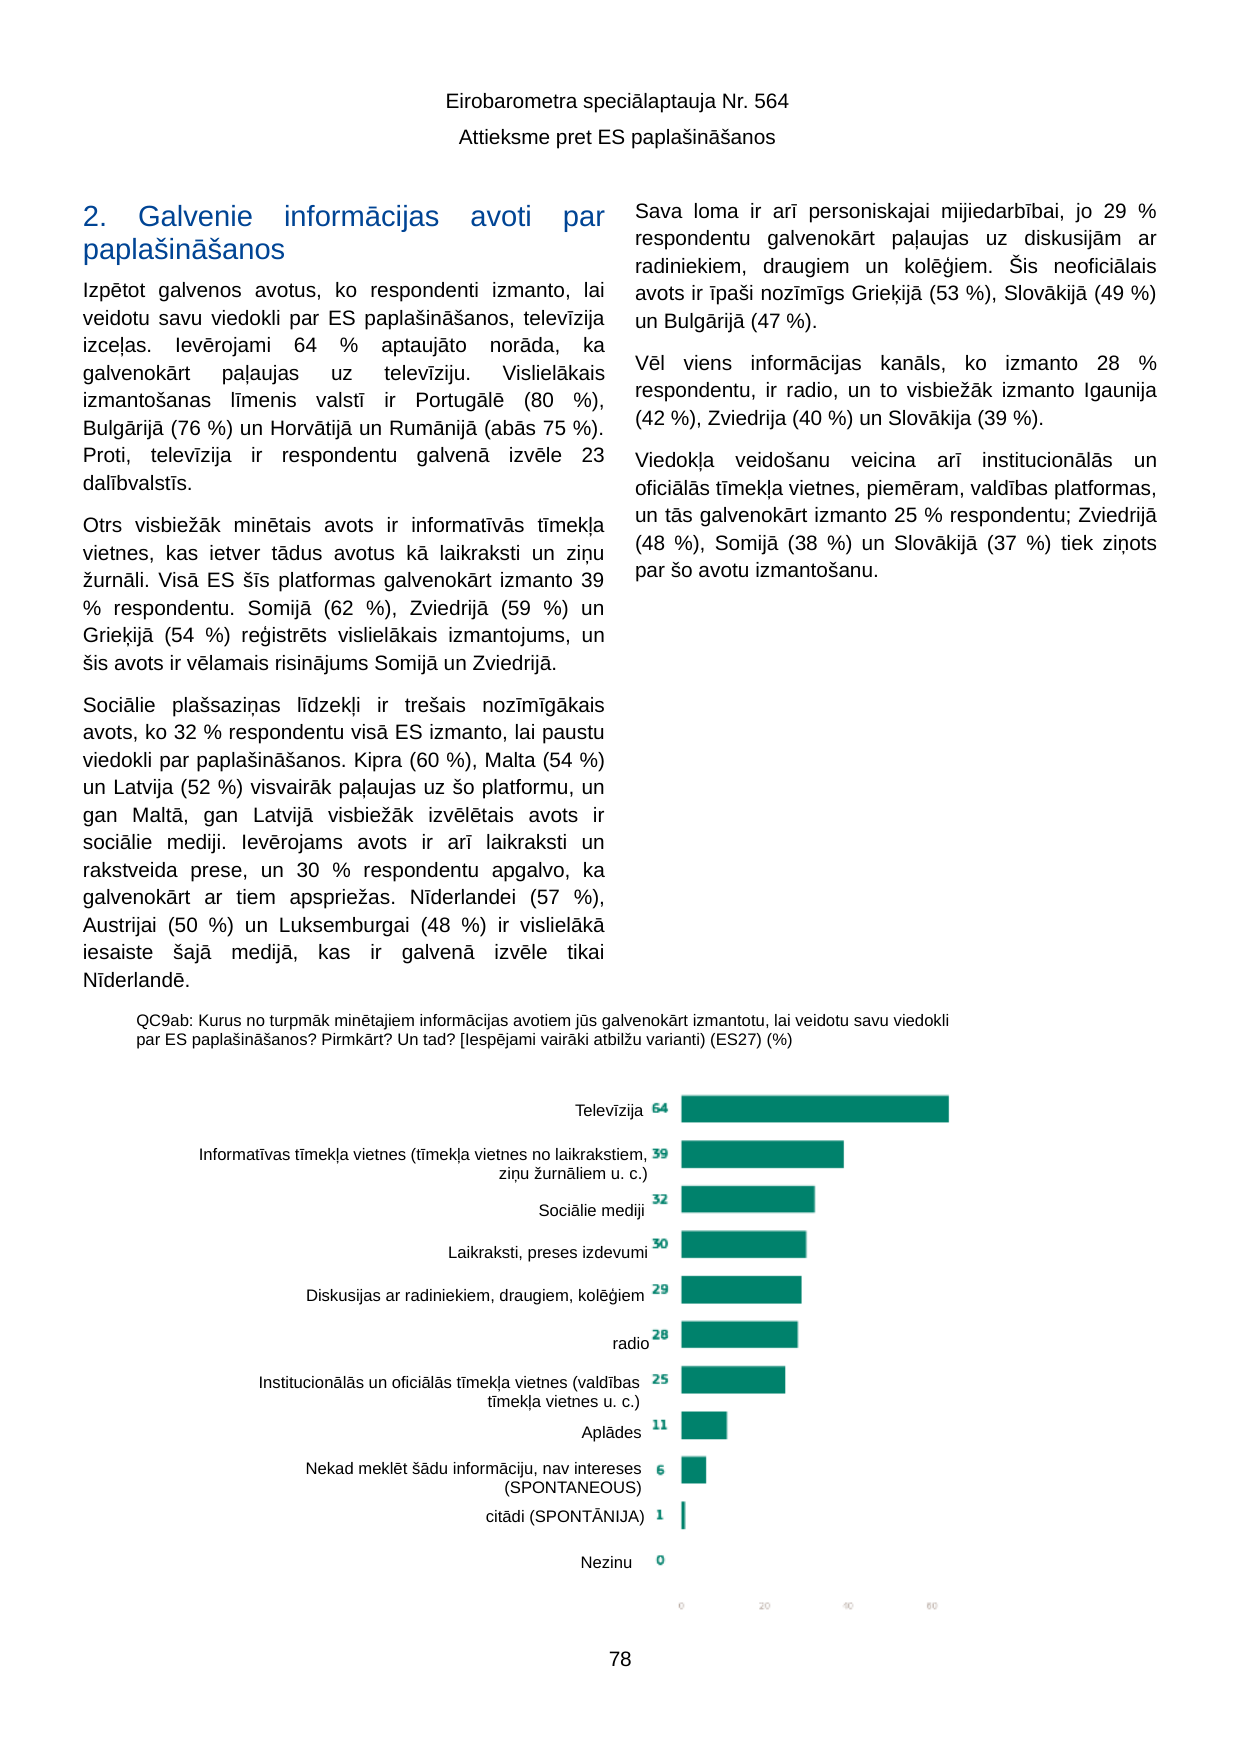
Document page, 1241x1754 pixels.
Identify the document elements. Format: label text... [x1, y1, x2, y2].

text Vēl viens informācijas kanāls, ko izmanto 28 % respondentu, ir radio, un to visbiežāk izmanto Igaunija (42 %), Zviedrija (40 %) un Slovākija (39 %). [635, 351, 1157, 430]
subtitle 2. Galvenie informācijas avoti par paplašināšanos [83, 199, 605, 266]
text Otrs visbiežāk minētais avots ir informatīvās tīmekļa vietnes, kas ietver tādus avotus kā laikraksti un ziņu žurnāli. Visā ES šīs platformas galvenokārt izmanto 39 % respondentu. Somijā (62 %), Zviedrijā (59 %) un Grieķijā (54 %) reģistrēts vislielākais izmantojums, un šis avots ir vēlamais risinājums Somijā un Zviedrijā. [83, 513, 605, 674]
text Sociālie plašsaziņas līdzekļi ir trešais nozīmīgākais avots, ko 32 % respondentu visā ES izmanto, lai paustu viedokli par paplašināšanos. Kipra (60 %), Malta (54 %) un Latvija (52 %) visvairāk paļaujas uz šo platformu, un gan Maltā, gan Latvijā visbiežāk izvēlētais avots ir sociālie mediji. Ievērojams avots ir arī laikraksti un rakstveida prese, un 30 % respondentu apgalvo, ka galvenokārt ar tiem apspriežas. Nīderlandei (57 %), Austrijai (50 %) un Luksemburgai (48 %) ir vislielākā iesaiste šajā medijā, kas ir galvenā izvēle tikai Nīderlandē. [83, 692, 605, 991]
text Viedokļa veidošanu veicina arī institucionālās un oficiālās tīmekļa vietnes, piemēram, valdības platformas, un tās galvenokārt izmanto 25 % respondentu; Zviedrijā (48 %), Somijā (38 %) un Slovākijā (37 %) tiek ziņots par šo avotu izmantošanu. [635, 448, 1157, 582]
text Sava loma ir arī personiskajai mijiedarbībai, jo 29 % respondentu galvenokārt paļaujas uz diskusijām ar radiniekiem, draugiem un kolēģiem. Šis neoficiālais avots ir īpaši nozīmīgs Grieķijā (53 %), Slovākijā (49 %) un Bulgārijā (47 %). [635, 199, 1157, 333]
text Izpētot galvenos avotus, ko respondenti izmanto, lai veidotu savu viedokli par ES paplašināšanos, televīzija izceļas. Ievērojami 64 % aptaujāto norāda, ka galvenokārt paļaujas uz televīziju. Vislielākais izmantošanas līmenis valstī ir Portugālē (80 %), Bulgārijā (76 %) un Horvātijā un Rumānijā (abās 75 %). Proti, televīzija ir respondentu galvenā izvēle 23 dalībvalstīs. [83, 278, 605, 495]
picture [649, 1088, 1020, 1622]
